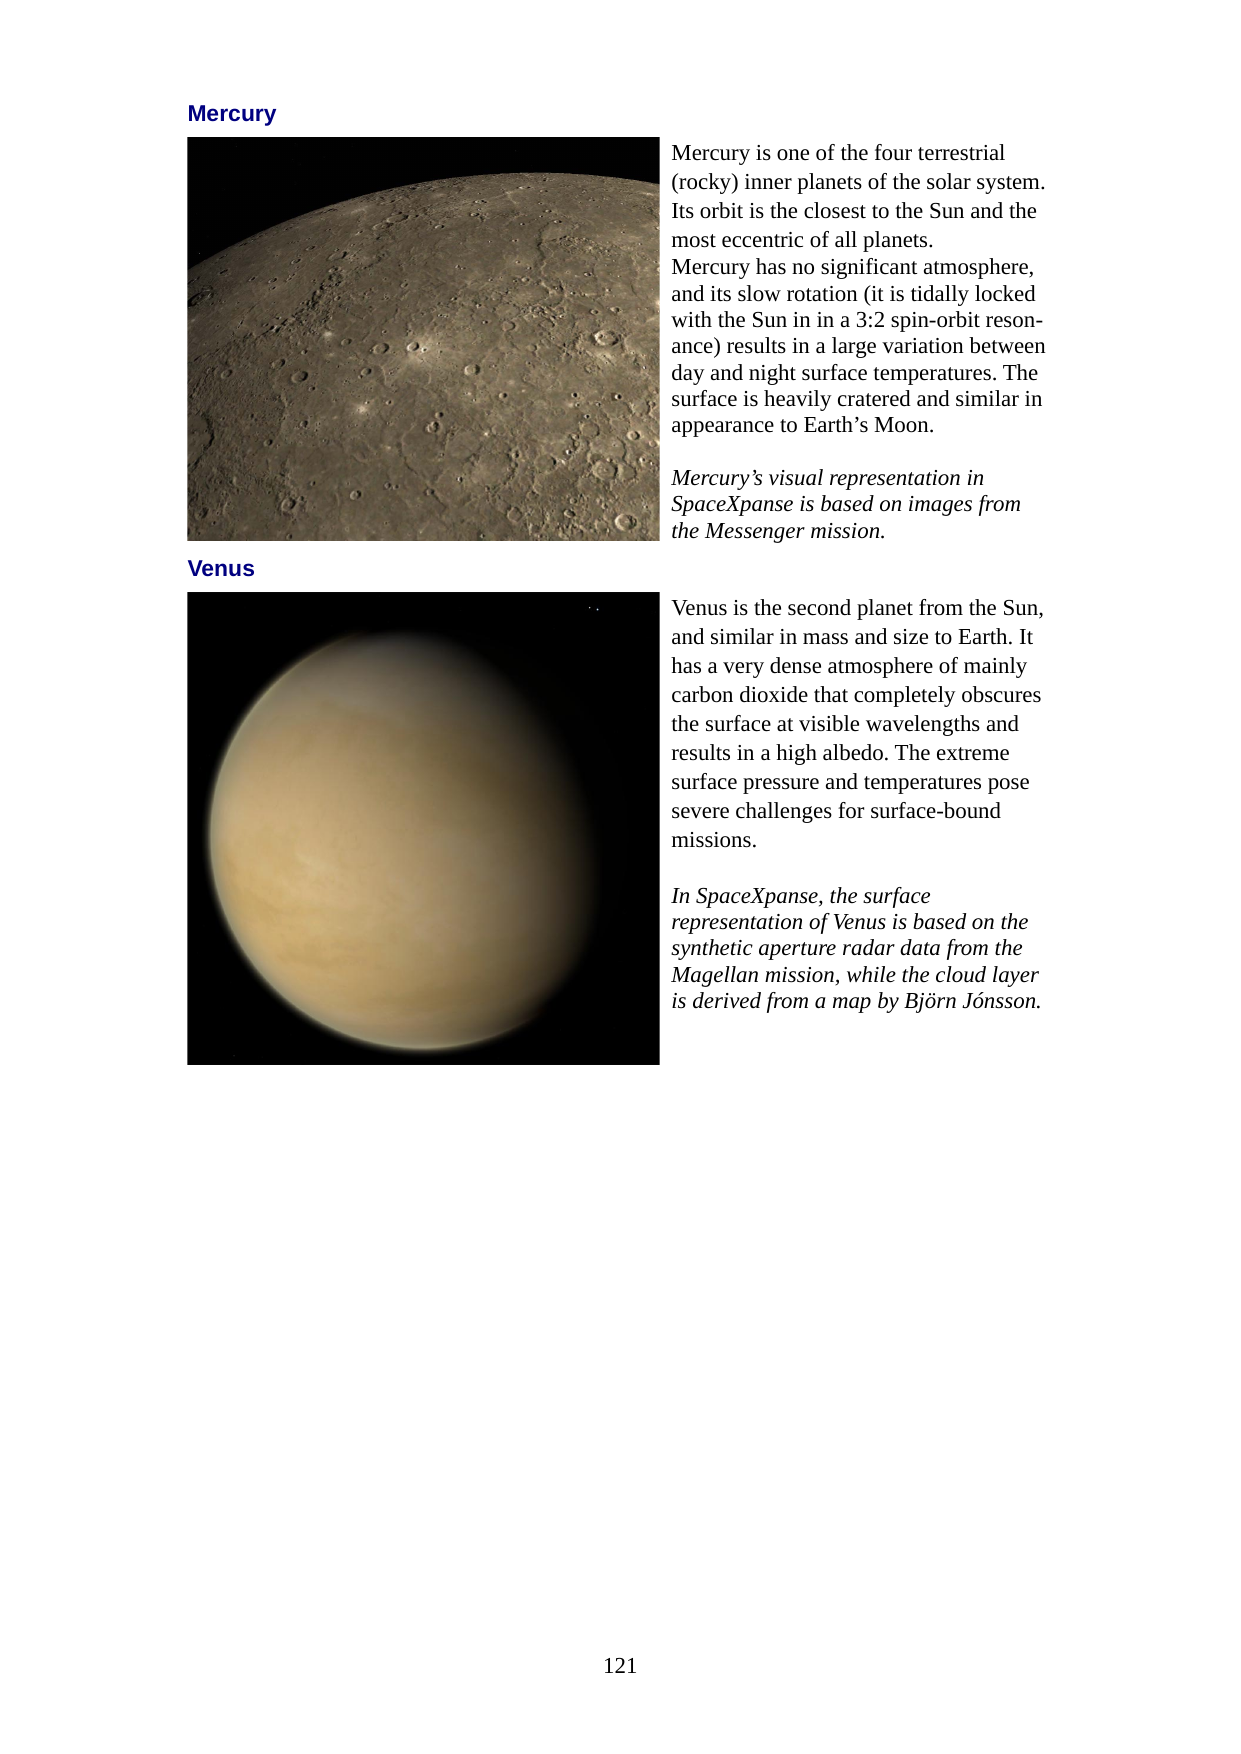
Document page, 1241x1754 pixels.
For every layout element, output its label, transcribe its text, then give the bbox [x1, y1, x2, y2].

table_header [187, 1065, 659, 1071]
table_header Venus is the second planet from the Sun, and similar in mass and size to Earth. It has a very dense atmosphere of mainly carbon dioxide that completely obscures the surface at visible wavelengths and results in a high albedo. The extreme surface pressure and temperatures pose severe challenges for surface-bound missions. In SpaceXpanse, the surface representation of Venus is based on the synthetic aperture radar data from the Magellan mission, while the cloud layer is derived from a map by Björn Jónsson. [660, 592, 1053, 1071]
table_header Mercury is one of the four terrestrial (rocky) inner planets of the solar system. Its orbit is the closest to the Sun and the most eccentric of all planets. Mercury has no significant atmosphere, and its slow rotation (it is tidally locked with the Sun in in a 3:2 spin-orbit reson­ance) results in a large variation between day and night surface temperatures. The surface is heavily cratered and similar in appearance to Earth’s Moon. Mercury’s visual representation in SpaceXpanse is based on images from the Mes­senger mission. [660, 138, 1053, 546]
picture [187, 592, 660, 1065]
subtitle Venus [187, 555, 1053, 582]
picture [187, 137, 660, 541]
subtitle Mercury [187, 100, 1053, 127]
table_header [187, 541, 659, 546]
